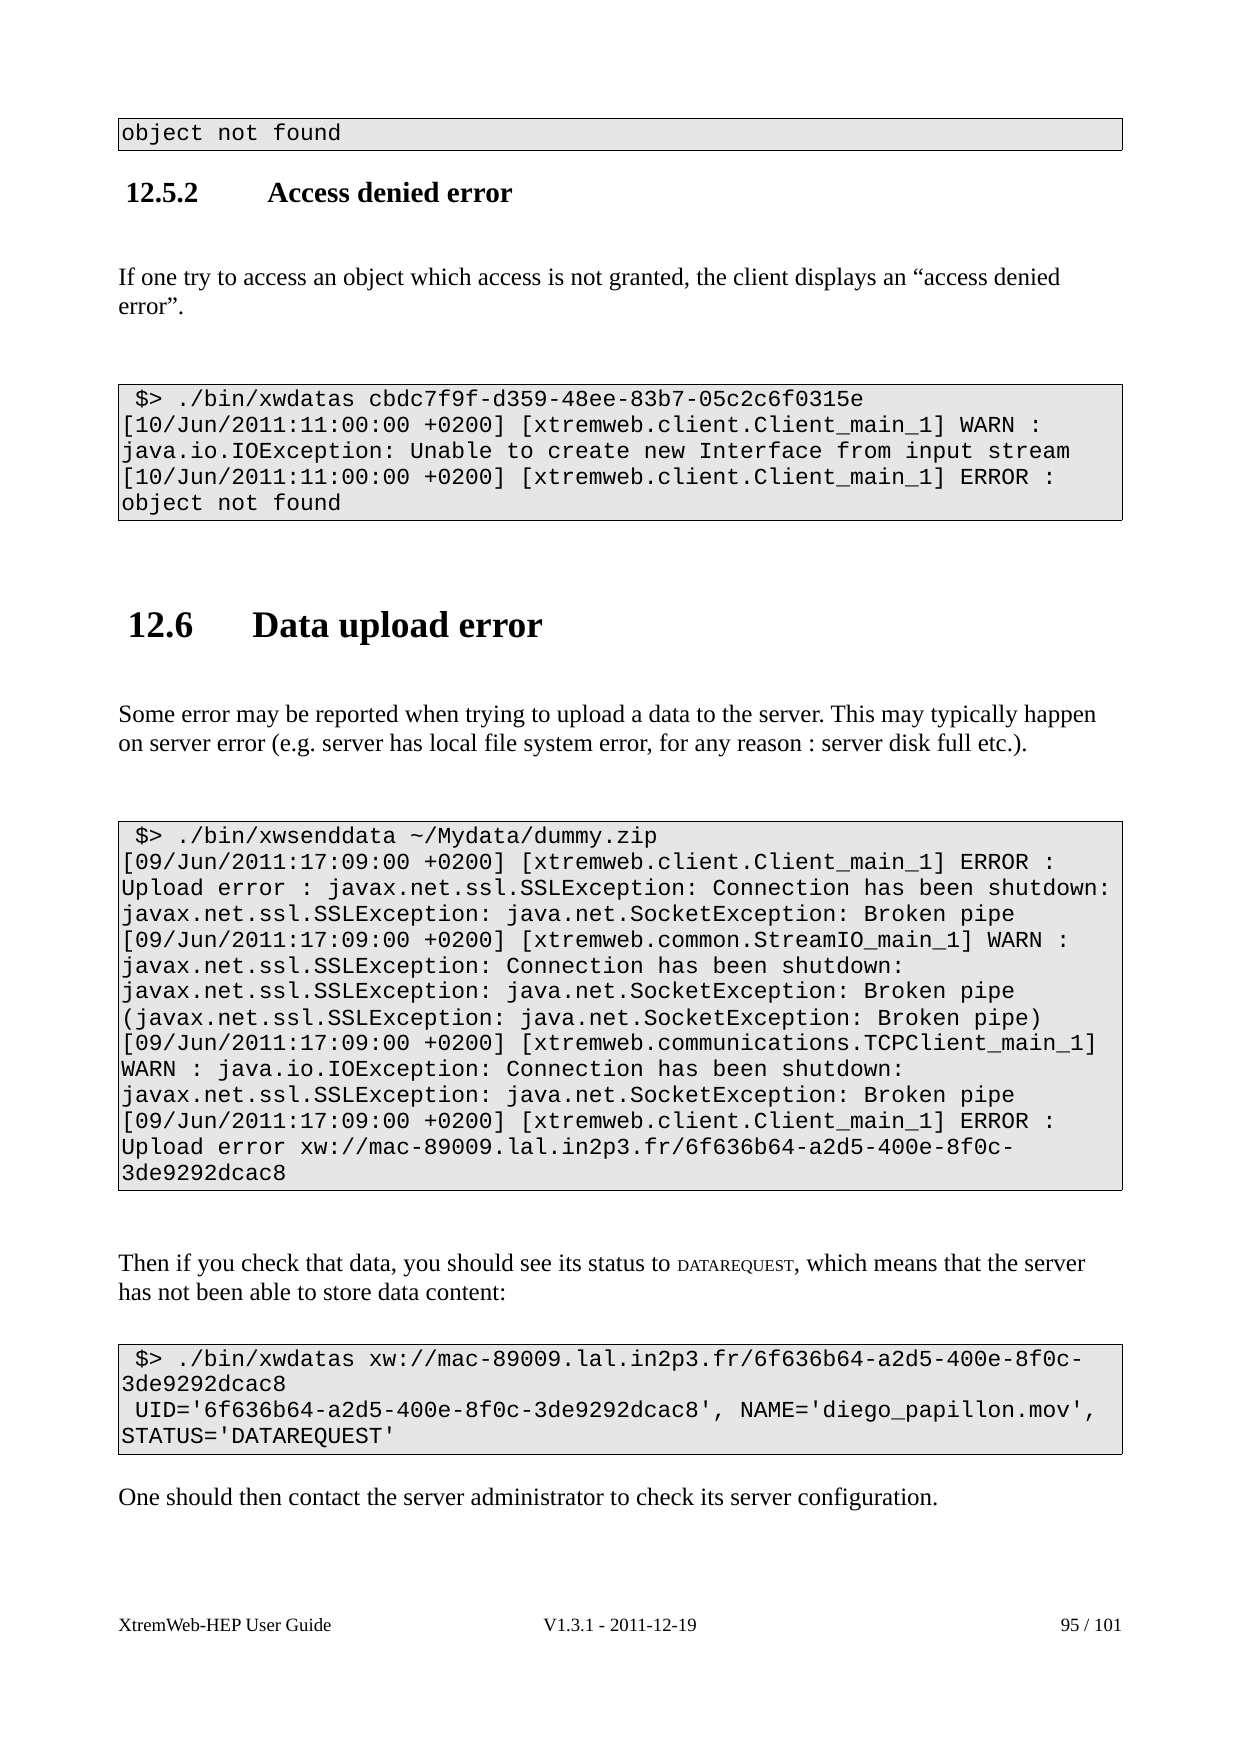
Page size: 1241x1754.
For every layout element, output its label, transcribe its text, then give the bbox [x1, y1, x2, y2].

subtitle Access denied error [118, 175, 1122, 209]
text [10/Jun/2011:11:00:00 +0200] [xtremweb.client.Client_main_1] WARN : java.io.IOException: Unable to create new Interface from input stream [119, 410, 1122, 462]
text Some error may be reported when trying to upload a data to the server. This may typically happen on server error (e.g. server has local file system error, for any reason : server disk full etc.). [118, 699, 1122, 757]
text Then if you check that data, you should see its status to datarequest, which means that the server has not been able to store data content: [118, 1248, 1122, 1305]
text $> ./bin/xwdatas xw://mac-89009.lal.in2p3.fr/6f636b64-a2d5-400e-8f0c-3de9292dcac8 [119, 1345, 1122, 1396]
text [10/Jun/2011:11:00:00 +0200] [xtremweb.client.Client_main_1] ERROR : object not found [119, 462, 1122, 520]
text UID='6f636b64-a2d5-400e-8f0c-3de9292dcac8', NAME='diego_papillon.mov', STATUS='DATAREQUEST' [119, 1396, 1122, 1454]
text [09/Jun/2011:17:09:00 +0200] [xtremweb.client.Client_main_1] ERROR : Upload error : javax.net.ssl.SSLException: Connection has been shutdown: javax.net.ssl.SSLException: java.net.SocketException: Broken pipe [119, 847, 1122, 925]
text If one try to access an object which access is not granted, the client displays an “access denied error”. [118, 262, 1122, 320]
text One should then contact the server administrator to check its server configuration. [118, 1482, 1122, 1511]
text [09/Jun/2011:17:09:00 +0200] [xtremweb.communications.TCPClient_main_1] WARN : java.io.IOException: Connection has been shutdown: javax.net.ssl.SSLException: java.net.SocketException: Broken pipe [119, 1029, 1122, 1107]
text object not found [119, 119, 1122, 150]
text $> ./bin/xwsenddata ~/Mydata/dummy.zip [119, 822, 1122, 847]
text $> ./bin/xwdatas cbdc7f9f-d359-48ee-83b7-05c2c6f0315e [119, 385, 1122, 410]
subtitle Data upload error [118, 602, 1122, 646]
text [09/Jun/2011:17:09:00 +0200] [xtremweb.client.Client_main_1] ERROR : Upload error xw://mac-89009.lal.in2p3.fr/6f636b64-a2d5-400e-8f0c-3de9292dcac8 [119, 1107, 1122, 1190]
text [09/Jun/2011:17:09:00 +0200] [xtremweb.common.StreamIO_main_1] WARN : javax.net.ssl.SSLException: Connection has been shutdown: javax.net.ssl.SSLException: java.net.SocketException: Broken pipe (javax.net.ssl.SSLException: java.net.SocketException: Broken pipe) [119, 925, 1122, 1029]
